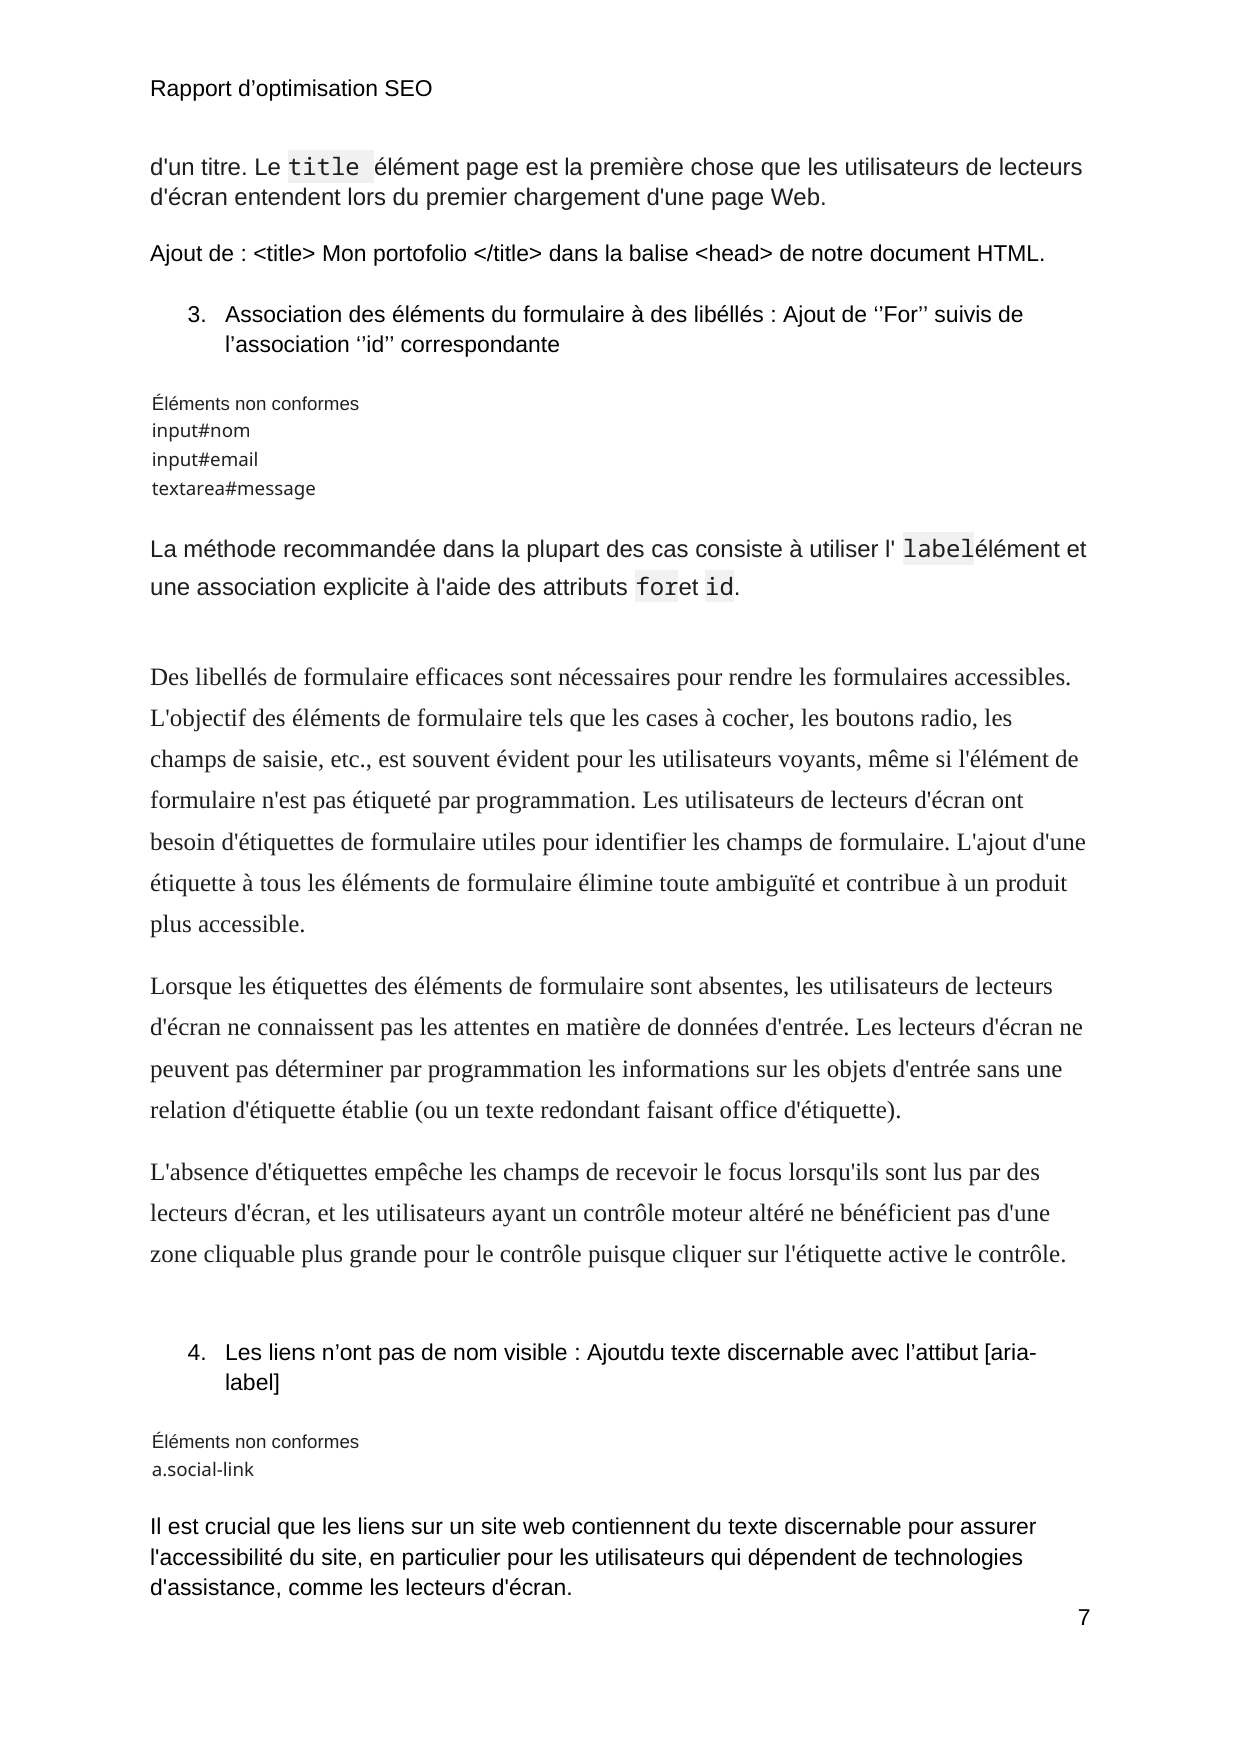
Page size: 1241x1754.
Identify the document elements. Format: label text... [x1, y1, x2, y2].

text Ajout de : <title> Mon portofolio </title> dans la balise <head> de notre document HTML. [150, 240, 1090, 267]
table_cell a.social-link [150, 1455, 367, 1483]
text Lorsque les étiquettes des éléments de formulaire sont absentes, les utilisateurs de lecteurs d'écran ne connaissent pas les attentes en matière de données d'entrée. Les lecteurs d'écran ne peuvent pas déterminer par programmation les informations sur les objets d'entrée sans une relation d'étiquette établie (ou un texte redondant faisant office d'étiquette). [150, 959, 1090, 1124]
list Les liens n’ont pas de nom visible : Ajoutdu texte discernable avec l’attibut [aria-label] [187, 1339, 1090, 1396]
list Association des éléments du formulaire à des libéllés : Ajout de ‘’For’’ suivis de l’association ‘’id’’ correspondante [187, 301, 1090, 357]
text L'absence d'étiquettes empêche les champs de recevoir le focus lorsqu'ils sont lus par des lecteurs d'écran, et les utilisateurs ayant un contrôle moteur altéré ne bénéficient pas d'une zone cliquable plus grande pour le contrôle puisque cliquer sur l'étiquette active le contrôle. [150, 1144, 1090, 1268]
text La méthode recommandée dans la plupart des cas consiste à utiliser l' labelélément et une association explicite à l'aide des attributs foret id. [150, 532, 1090, 602]
table_cell input#email [150, 445, 367, 473]
table_cell input#nom [150, 416, 367, 445]
text Il est crucial que les liens sur un site web contiennent du texte discernable pour assurer l'accessibilité du site, en particulier pour les utilisateurs qui dépendent de technologies d'assistance, comme les lecteurs d'écran. [150, 1513, 1090, 1600]
table_cell textarea#message [150, 474, 367, 502]
text d'un titre. Le title élément page est la première chose que les utilisateurs de lecteurs d'écran entendent lors du premier chargement d'une page Web. [150, 150, 1090, 210]
text Des libellés de formulaire efficaces sont nécessaires pour rendre les formulaires accessibles. L'objectif des éléments de formulaire tels que les cases à cocher, les boutons radio, les champs de saisie, etc., est souvent évident pour les utilisateurs voyants, même si l'élément de formulaire n'est pas étiqueté par programmation. Les utilisateurs de lecteurs d'écran ont besoin d'étiquettes de formulaire utiles pour identifier les champs de formulaire. L'ajout d'une étiquette à tous les éléments de formulaire élimine toute ambiguïté et contribue à un produit plus accessible. [150, 649, 1090, 938]
table_header Éléments non conformes [150, 1430, 367, 1454]
table_header Éléments non conformes [150, 391, 367, 416]
